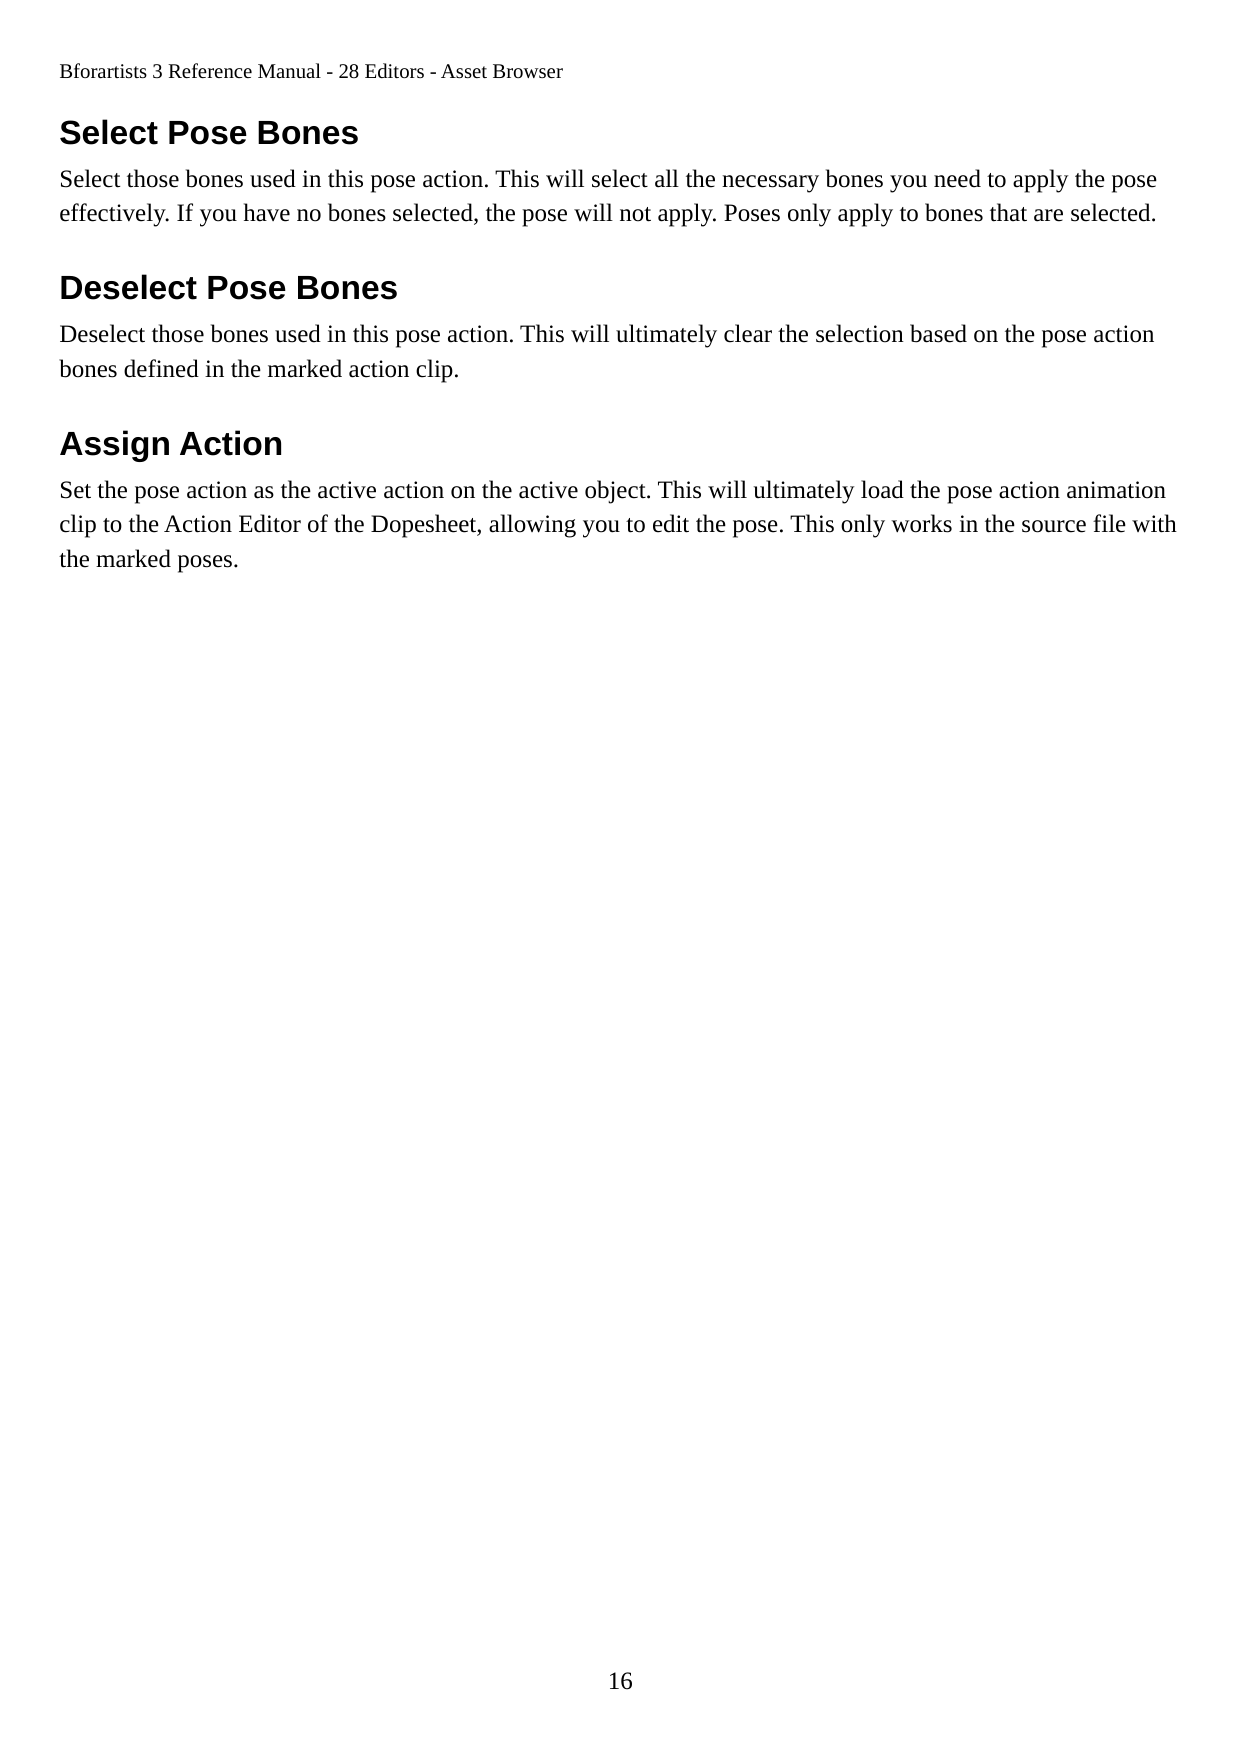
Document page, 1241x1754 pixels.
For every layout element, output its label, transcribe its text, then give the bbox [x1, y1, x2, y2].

text Set the pose action as the active action on the active object. This will ultimately load the pose action animation clip to the Action Editor of the Dopesheet, allowing you to edit the pose. This only works in the source file with the marked poses. [59, 475, 1181, 572]
text Select those bones used in this pose action. This will select all the necessary bones you need to apply the pose effectively. If you have no bones selected, the pose will not apply. Poses only apply to bones that are selected. [59, 164, 1181, 227]
subtitle Assign Action [59, 424, 1181, 462]
text Deselect those bones used in this pose action. This will ultimately clear the selection based on the pose action bones defined in the marked action clip. [59, 319, 1181, 382]
subtitle Select Pose Bones [59, 113, 1181, 151]
subtitle Deselect Pose Bones [59, 268, 1181, 307]
